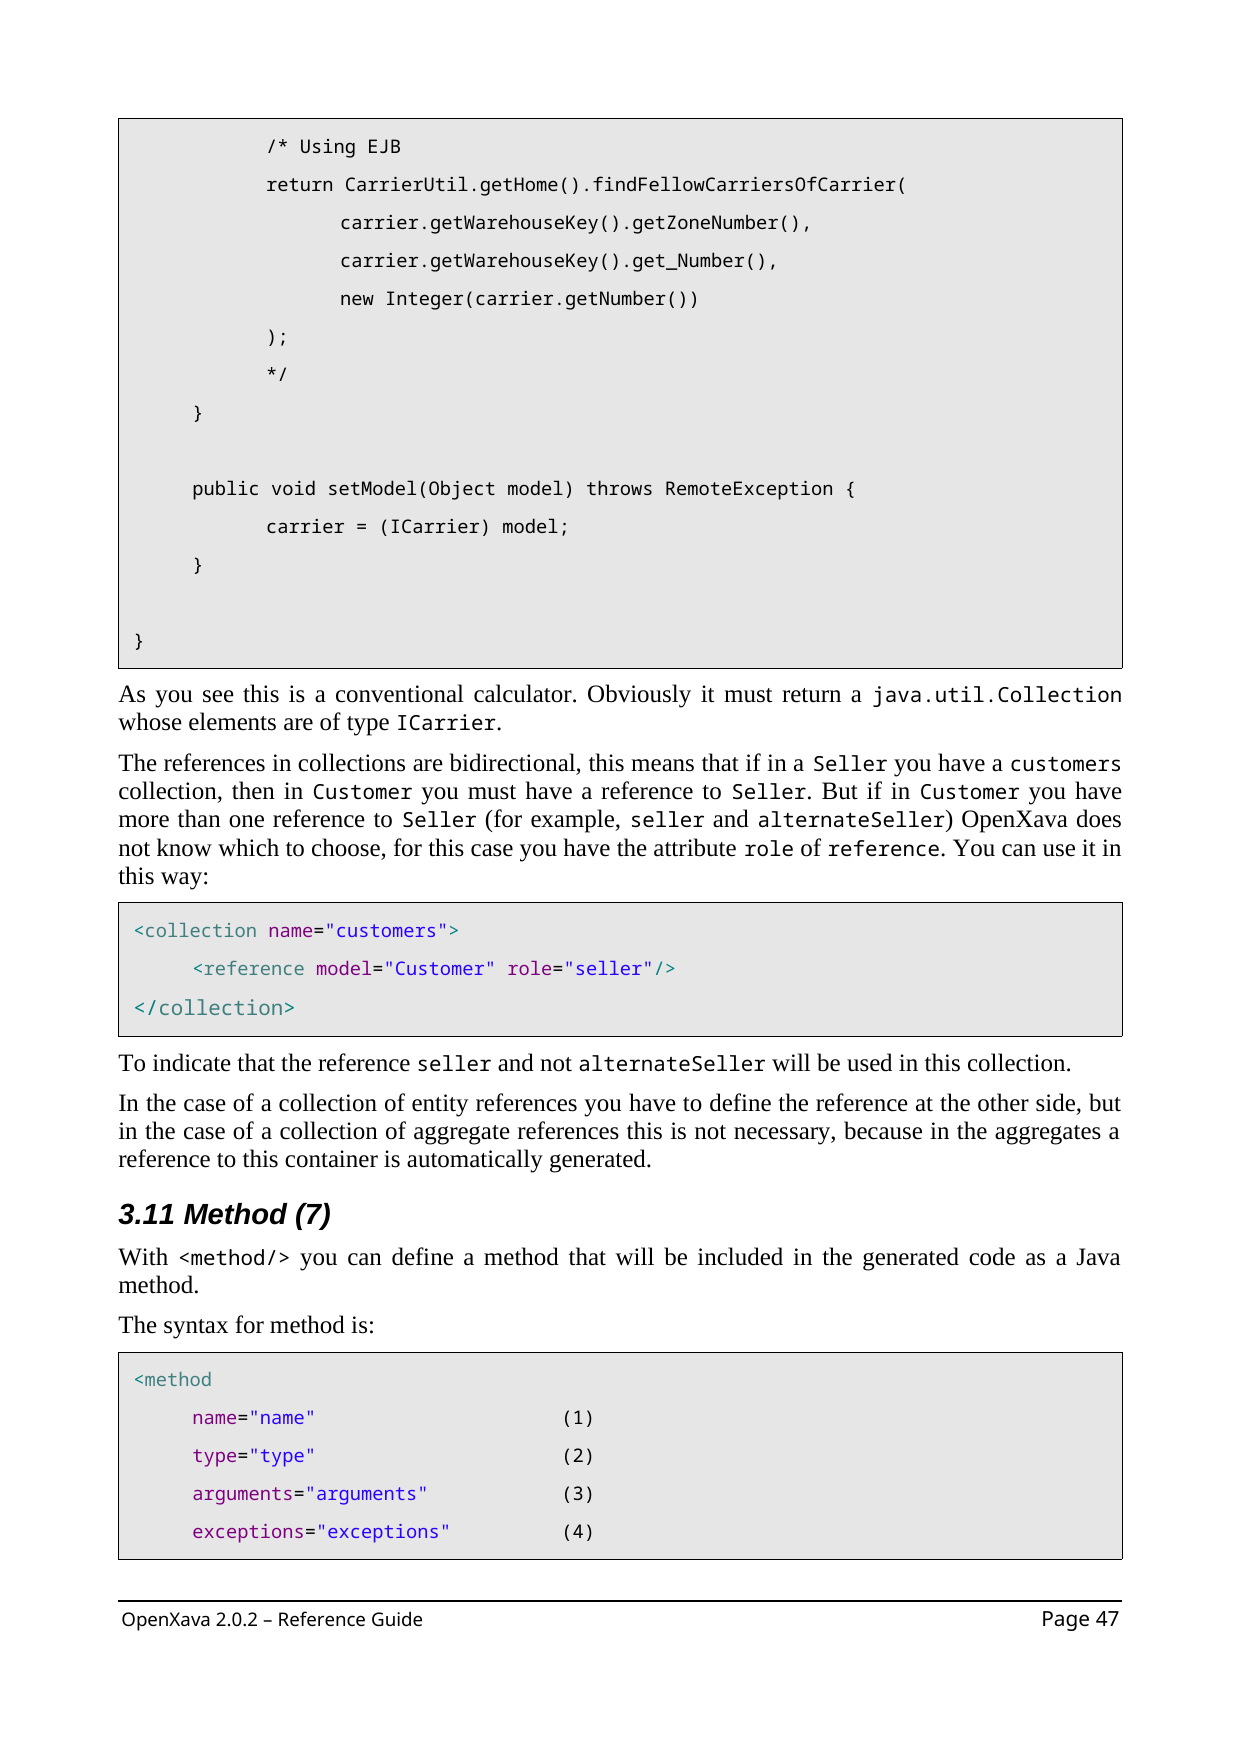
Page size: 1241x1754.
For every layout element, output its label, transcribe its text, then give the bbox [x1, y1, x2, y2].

text arguments="arguments" (3) [119, 1466, 1122, 1504]
text <collection name="customers"> [119, 903, 1122, 940]
text As you see this is a conventional calculator. Obviously it must return a java.util.Collection whose elements are of type ICarrier. [118, 680, 1122, 737]
text } [119, 384, 1122, 422]
text exceptions="exceptions" (4) [119, 1504, 1122, 1559]
text The syntax for method is: [118, 1311, 1122, 1339]
subtitle Method (7) [118, 1198, 1122, 1230]
text carrier.getWarehouseKey().get_Number(), [119, 232, 1122, 270]
text return CarrierUtil.getHome().findFellowCarriersOfCarrier( [119, 156, 1122, 194]
text public void setModel(Object model) throws RemoteException { [119, 460, 1122, 498]
text <method [119, 1353, 1122, 1389]
text With <method/> you can define a method that will be included in the generated code as a Java method. [118, 1243, 1122, 1299]
text The references in collections are bidirectional, this means that if in a Seller you have a customers collection, then in Customer you must have a reference to Seller. But if in Customer you have more than one reference to Seller (for example, seller and alternateSeller) OpenXava does not know which to choose, for this case you have the attribute role of reference. You can use it in this way: [118, 749, 1122, 890]
text To indicate that the reference seller and not alternateSeller will be used in this collection. [118, 1049, 1122, 1077]
text } [119, 536, 1122, 574]
text carrier.getWarehouseKey().getZoneNumber(), [119, 194, 1122, 232]
text ); [119, 308, 1122, 346]
text } [119, 612, 1122, 668]
text </collection> [119, 978, 1122, 1036]
text name="name" (1) [119, 1389, 1122, 1428]
text /* Using EJB [119, 119, 1122, 156]
text <reference model="Customer" role="seller"/> [119, 940, 1122, 978]
text new Integer(carrier.getNumber()) [119, 270, 1122, 308]
text type="type" (2) [119, 1428, 1122, 1466]
text carrier = (ICarrier) model; [119, 498, 1122, 536]
text In the case of a collection of entity references you have to define the reference at the other side, but in the case of a collection of aggregate references this is not necessary, because in the aggregates a reference to this container is automatically generated. [118, 1089, 1122, 1173]
text */ [119, 346, 1122, 384]
